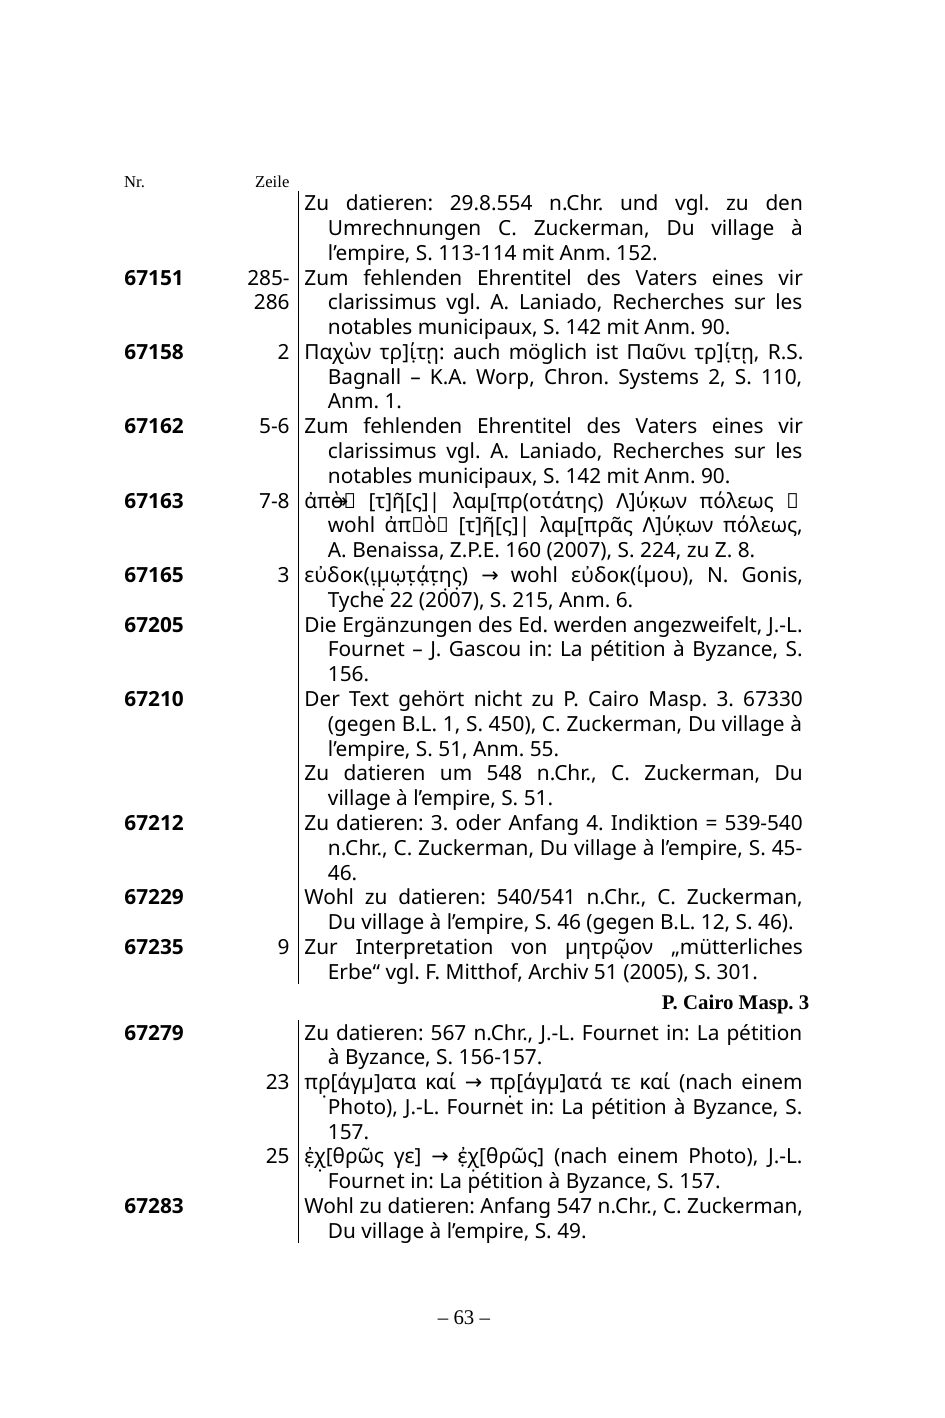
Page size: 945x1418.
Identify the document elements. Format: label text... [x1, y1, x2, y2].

table_cell 67235 [118, 935, 207, 984]
table_cell Die Ergänzungen des Ed. werden angezweifelt, J.-L. Fournet – J. Gascou in: La pétition à Byzance, S. 156. [299, 612, 809, 687]
table_cell ἐ̣χ̣[θρῶς γε] → ἐ̣χ̣[θρῶς] (nach einem Photo), J.-L. Fournet in: La pétition à Byzance, S. 157. [299, 1144, 809, 1194]
table_cell 9 [207, 935, 298, 984]
table_header Zu datieren: 567 n.Chr., J.-L. Fournet in: La pétition à Byzance, S. 156-157. [299, 1020, 809, 1070]
table_cell 67158 [118, 340, 207, 414]
table_cell 67205 [118, 612, 298, 687]
table_cell Zu datieren: 29.8.554 n.Chr. und vgl. zu den Umrechnungen C. Zuckerman, Du village à l’empire, S. 113-114 mit Anm. 152. [299, 191, 809, 265]
table_cell Der Text gehört nicht zu P. Cairo Masp. 3. 67330 (gegen B.L. 1, S. 450), C. Zuckerman, Du village à l’empire, S. 51, Anm. 55. [299, 687, 809, 761]
table_cell [118, 1144, 207, 1194]
table_cell 23 [207, 1070, 298, 1144]
table_cell 67283 [118, 1194, 298, 1243]
table_cell Zur Interpretation von μητρῷον „mütterliches Erbe“ vgl. F. Mitthof, Archiv 51 (2005), S. 301. [299, 935, 809, 984]
table_cell Zum fehlenden Ehrentitel des Vaters eines vir clarissimus vgl. A. Laniado, Recherches sur les notables municipaux, S. 142 mit Anm. 90. [299, 265, 809, 339]
table_cell 67210 [118, 687, 298, 761]
table_cell ἀπὸ [τ]ῆ[ς]| λαμ[πρ(οτάτης) Λ]ύκ̣ων πόλεως → wohl ἀπὸ [τ]ῆ[ς]| λαμ[πρᾶς Λ]ύκ̣ων πόλεως, A. Benaissa, Z.P.E. 160 (2007), S. 224, zu Z. 8. [299, 488, 809, 563]
table_cell 25 [207, 1144, 298, 1194]
table_cell πρ̣[άγμ]ατα καί → πρ̣[άγμ]ατά τε καί (nach einem Photo), J.-L. Fournet in: La pétition à Byzance, S. 157. [299, 1070, 809, 1144]
table_cell 3 [207, 563, 298, 612]
table_cell 7-8 [207, 488, 298, 563]
subtitle P. Cairo Masp. 3 [118, 990, 809, 1014]
table_cell Zu datieren: 3. oder Anfang 4. Indiktion = 539-540 n.Chr., C. Zuckerman, Du village à l’empire, S. 45-46. [299, 811, 809, 885]
table_cell Zu datieren um 548 n.Chr., C. Zuckerman, Du village à l’empire, S. 51. [299, 761, 809, 811]
table_header 67279 [118, 1020, 298, 1070]
table_cell 67229 [118, 885, 298, 934]
table_cell 285-286 [207, 265, 298, 339]
table_cell Zum fehlenden Ehrentitel des Vaters eines vir clarissimus vgl. A. Laniado, Recherches sur les notables municipaux, S. 142 mit Anm. 90. [299, 414, 809, 488]
table_cell Wohl zu datieren: Anfang 547 n.Chr., C. Zuckerman, Du village à l’empire, S. 49. [299, 1194, 809, 1243]
table_cell 2 [207, 340, 298, 414]
table_cell 67165 [118, 563, 207, 612]
table_cell 67163 [118, 488, 207, 563]
table_cell Wohl zu datieren: 540/541 n.Chr., C. Zuckerman, Du village à l’empire, S. 46 (gegen B.L. 12, S. 46). [299, 885, 809, 934]
table_cell 5-6 [207, 414, 298, 488]
table_cell 67151 [118, 265, 207, 339]
table_cell 67212 [118, 811, 298, 885]
table_cell [118, 191, 298, 265]
table_cell Παχὼν τρ]ί̣τῃ: auch möglich ist Παῦνι τρ]ί̣τῃ, R.S. Bagnall – K.A. Worp, Chron. Systems 2, S. 110, Anm. 1. [299, 340, 809, 414]
table_cell [118, 1070, 207, 1144]
table_cell [118, 761, 298, 811]
table_cell 67162 [118, 414, 207, 488]
table_cell εὐδοκ(ι̣μ̣ω̣τ̣ά̣τ̣η̣ς̣) → wohl εὐδοκ(ίμου), N. Gonis, Tyche 22 (2007), S. 215, Anm. 6. [299, 563, 809, 612]
